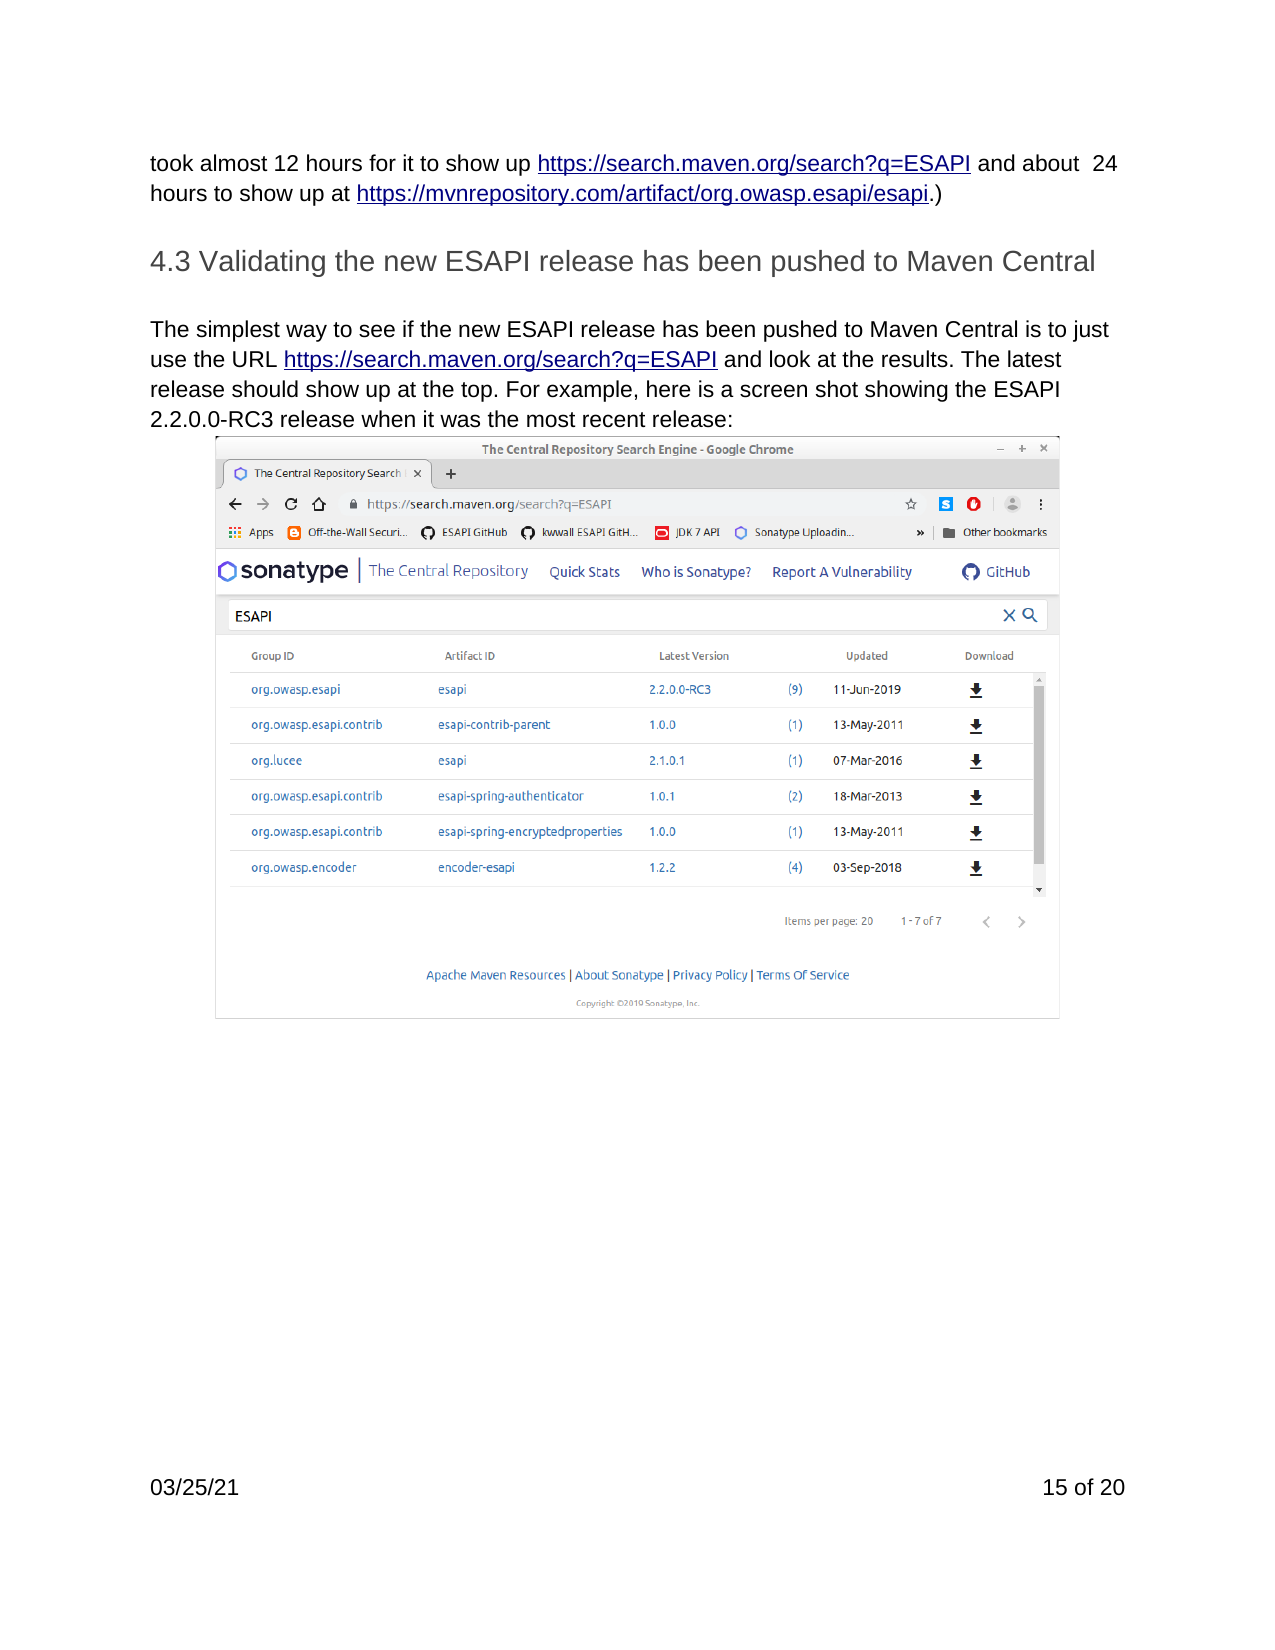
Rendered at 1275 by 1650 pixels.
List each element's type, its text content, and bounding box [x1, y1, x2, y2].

text The simplest way to see if the new ESAPI release has been pushed to Maven Central is to just use the URL https://search.maven.org/search?q=ESAPI and look at the results. The latest release should show up at the top. For example, here is a screen shot showing the ESAPI 2.2.0.0-RC3 release when it was the most recent release: [150, 316, 1125, 433]
subtitle Validating the new ESAPI release has been pushed to Maven Central [150, 244, 1125, 277]
text took almost 12 hours for it to show up https://search.maven.org/search?q=ESAPI and about 24 hours to show up at https://mvnrepository.com/artifact/org.owasp.esapi/esapi.) [150, 150, 1125, 207]
picture [215, 436, 1060, 1019]
